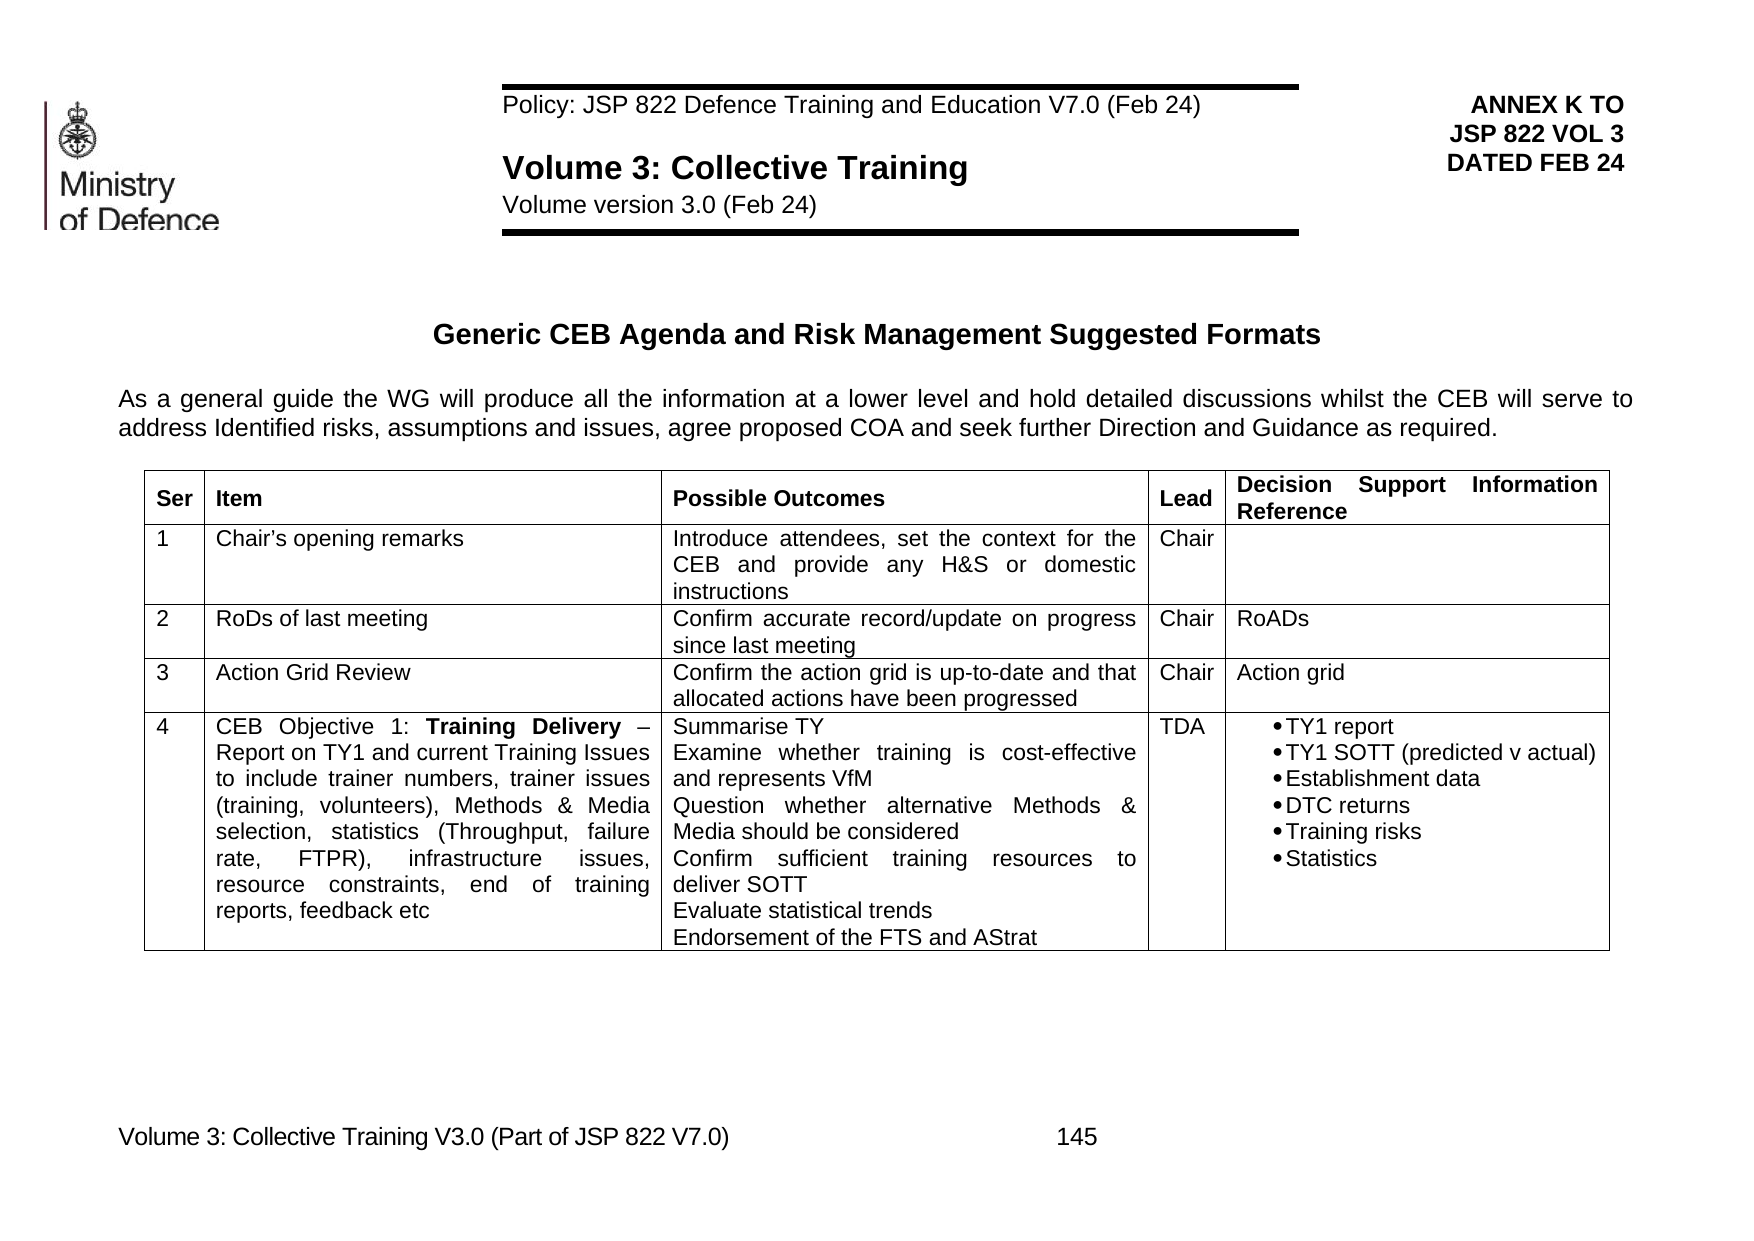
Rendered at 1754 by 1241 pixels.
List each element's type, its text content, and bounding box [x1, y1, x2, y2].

table_cell Confirm the action grid is up-to-date and that allocated actions have been progressed [662, 659, 1148, 712]
table_cell Chair [1149, 605, 1225, 658]
table_header Ser [145, 471, 204, 524]
table_cell Summarise TY Examine whether training is cost-effective and represents VfM Question whether alternative Methods & Media should be considered Confirm sufficient training resources to deliver SOTT Evaluate statistical trends Endorsement of the FTS and AStrat [662, 713, 1148, 950]
table_cell RoADs [1226, 605, 1609, 658]
table_header Possible Outcomes [662, 471, 1148, 524]
table_cell TY1 report TY1 SOTT (predicted v actual) Establishment data DTC returns Training risks Statistics [1226, 713, 1609, 950]
table_cell Action Grid Review [205, 659, 661, 712]
table_cell Confirm accurate record/update on progress since last meeting [662, 605, 1148, 658]
table_cell Action grid [1226, 659, 1609, 712]
table_cell 2 [145, 605, 204, 658]
table_cell Chair [1149, 659, 1225, 712]
table_cell CEB Objective 1: Training Delivery – Report on TY1 and current Training Issues to include trainer numbers, trainer issues (training, volunteers), Methods & Media selection, statistics (Throughput, failure rate, FTPR), infrastructure issues, resource constraints, end of training reports, feedback etc [205, 713, 661, 950]
table_header Decision Support Information Reference [1226, 471, 1609, 524]
table_cell TDA [1149, 713, 1225, 950]
table_cell Introduce attendees, set the context for the CEB and provide any H&S or domestic instructions [662, 525, 1148, 604]
table_cell 1 [145, 525, 204, 604]
table_cell 3 [145, 659, 204, 712]
subtitle K - Generic CEB Agenda and Risk Management Suggested Formats [118, 317, 1636, 351]
table_header Lead [1149, 471, 1225, 524]
table_cell RoDs of last meeting [205, 605, 661, 658]
text As a general guide the WG will produce all the information at a lower level and hold detailed discussions whilst the CEB will serve to address Identified risks, assumptions and issues, agree proposed COA and seek further Direction and Guidance as required. [118, 384, 1636, 442]
table_cell 4 [145, 713, 204, 950]
table_cell [1226, 525, 1609, 604]
table_cell Chair [1149, 525, 1225, 604]
table_cell Chair’s opening remarks [205, 525, 661, 604]
table_header Item [205, 471, 661, 524]
